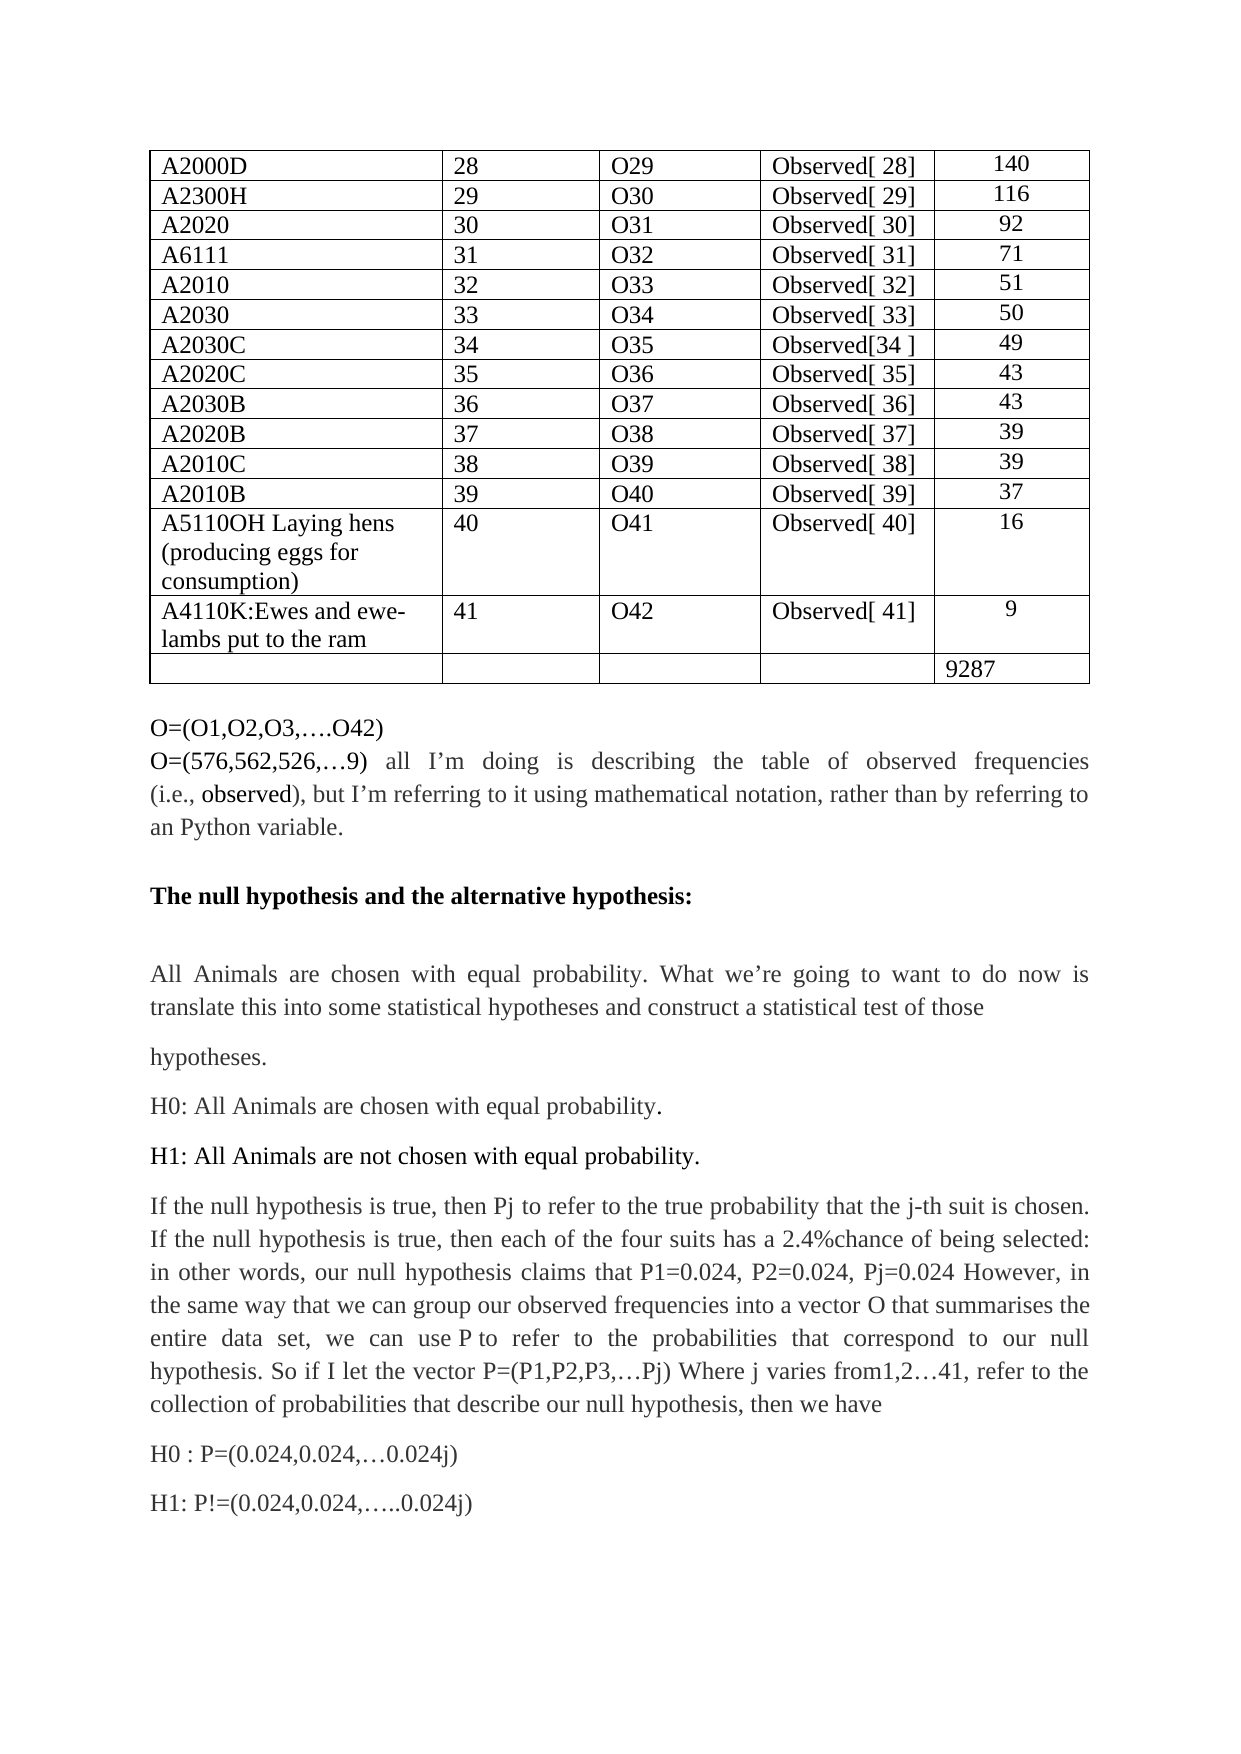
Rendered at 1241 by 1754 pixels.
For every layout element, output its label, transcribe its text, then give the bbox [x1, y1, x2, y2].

table_cell 29 [443, 181, 599, 209]
table_cell Observed[ 29] [761, 181, 934, 209]
table_cell [935, 509, 1089, 595]
table_cell 35 [443, 360, 599, 388]
table_cell 40 [443, 509, 599, 595]
table_cell Observed[ 30] [761, 211, 934, 239]
table_cell [761, 654, 934, 683]
table_cell O29 [600, 151, 760, 180]
table_cell [935, 389, 1089, 418]
table_cell O41 [600, 509, 760, 595]
table_cell [935, 151, 1089, 180]
table_cell Observed[ 28] [761, 151, 934, 180]
table_cell A2030C [151, 330, 442, 358]
table_cell O31 [600, 211, 760, 239]
text O=(O1,O2,O3,….O42) [150, 713, 1090, 742]
table_cell A2010B [151, 479, 442, 507]
table_cell [935, 211, 1089, 239]
table_cell A2010 [151, 270, 442, 299]
table_cell [151, 654, 442, 683]
table_cell Observed[ 36] [761, 389, 934, 418]
table_cell Observed[ 40] [761, 509, 934, 595]
table_cell Observed[ 39] [761, 479, 934, 507]
text All Animals are chosen with equal probability. What we’re going to want to do now is translate this into some statistical hypotheses and construct a statistical test of those [150, 959, 1090, 1021]
table_cell [935, 300, 1089, 329]
table_cell O37 [600, 389, 760, 418]
table_cell 37 [443, 419, 599, 448]
table_cell [935, 181, 1089, 209]
table_cell 30 [443, 211, 599, 239]
text If the null hypothesis is true, then Pj to refer to the true probability that the j-th suit is chosen. If the null hypothesis is true, then each of the four suits has a 2.4%chance of being selected: in other words, our null hypothesis claims that P1=0.024, P2=0.024, Pj=0.024 However, in the same way that we can group our observed frequencies into a vector O that summarises the entire data set, we can use P to refer to the probabilities that correspond to our null hypothesis. So if I let the vector P=(P1,P2,P3,…Pj) Where j varies from1,2…41, refer to the collection of probabilities that describe our null hypothesis, then we have [150, 1191, 1090, 1418]
table_cell [935, 240, 1089, 269]
table_cell O33 [600, 270, 760, 299]
text H1: P!=(0.024,0.024,…..0.024j) [150, 1488, 1090, 1517]
table_cell O39 [600, 449, 760, 478]
table_cell O42 [600, 596, 760, 653]
table_cell 31 [443, 240, 599, 269]
table_cell [935, 449, 1089, 478]
table_cell [935, 419, 1089, 448]
table_cell [443, 654, 599, 683]
table_cell 28 [443, 151, 599, 180]
subtitle The null hypothesis and the alternative hypothesis: [150, 881, 1090, 910]
table_cell A2030B [151, 389, 442, 418]
table_cell Observed[ 41] [761, 596, 934, 653]
table_cell 9287 [935, 654, 1089, 683]
table_cell O40 [600, 479, 760, 507]
table_cell [935, 360, 1089, 388]
table_cell 34 [443, 330, 599, 358]
table_cell [935, 270, 1089, 299]
table_cell O34 [600, 300, 760, 329]
table_cell A4110K:Ewes and ewe-lambs put to the ram [151, 596, 442, 653]
table_cell A5110OH Laying hens (producing eggs for consumption) [151, 509, 442, 595]
table_cell Observed[34 ] [761, 330, 934, 358]
table_cell Observed[ 33] [761, 300, 934, 329]
table_cell 41 [443, 596, 599, 653]
table_cell A2020B [151, 419, 442, 448]
table_cell A2300H [151, 181, 442, 209]
table_cell A2020C [151, 360, 442, 388]
table_cell Observed[ 37] [761, 419, 934, 448]
table_cell Observed[ 32] [761, 270, 934, 299]
table_cell 32 [443, 270, 599, 299]
table_cell O35 [600, 330, 760, 358]
table_cell O38 [600, 419, 760, 448]
table_cell O32 [600, 240, 760, 269]
table_cell Observed[ 35] [761, 360, 934, 388]
text hypotheses. [150, 1042, 1090, 1071]
text O=(576,562,526,…9) all I’m doing is describing the table of observed frequencies (i.e., observed), but I’m referring to it using mathematical notation, rather than by referring to an Python variable. [150, 746, 1090, 841]
table_cell 39 [443, 479, 599, 507]
table_cell 38 [443, 449, 599, 478]
table_cell A2020 [151, 211, 442, 239]
table_cell [935, 479, 1089, 507]
table_cell O30 [600, 181, 760, 209]
table_cell 36 [443, 389, 599, 418]
table_cell [935, 596, 1089, 653]
table_cell Observed[ 38] [761, 449, 934, 478]
table_cell A2000D [151, 151, 442, 180]
text H1: All Animals are not chosen with equal probability. [150, 1141, 1090, 1170]
table_cell [600, 654, 760, 683]
text H0: All Animals are chosen with equal probability. [150, 1091, 1090, 1120]
table_cell [935, 330, 1089, 358]
table_cell O36 [600, 360, 760, 388]
text H0 : P=(0.024,0.024,…0.024j) [150, 1439, 1090, 1467]
table_cell A2010C [151, 449, 442, 478]
table_cell A2030 [151, 300, 442, 329]
table_cell A6111 [151, 240, 442, 269]
table_cell Observed[ 31] [761, 240, 934, 269]
table_cell 33 [443, 300, 599, 329]
